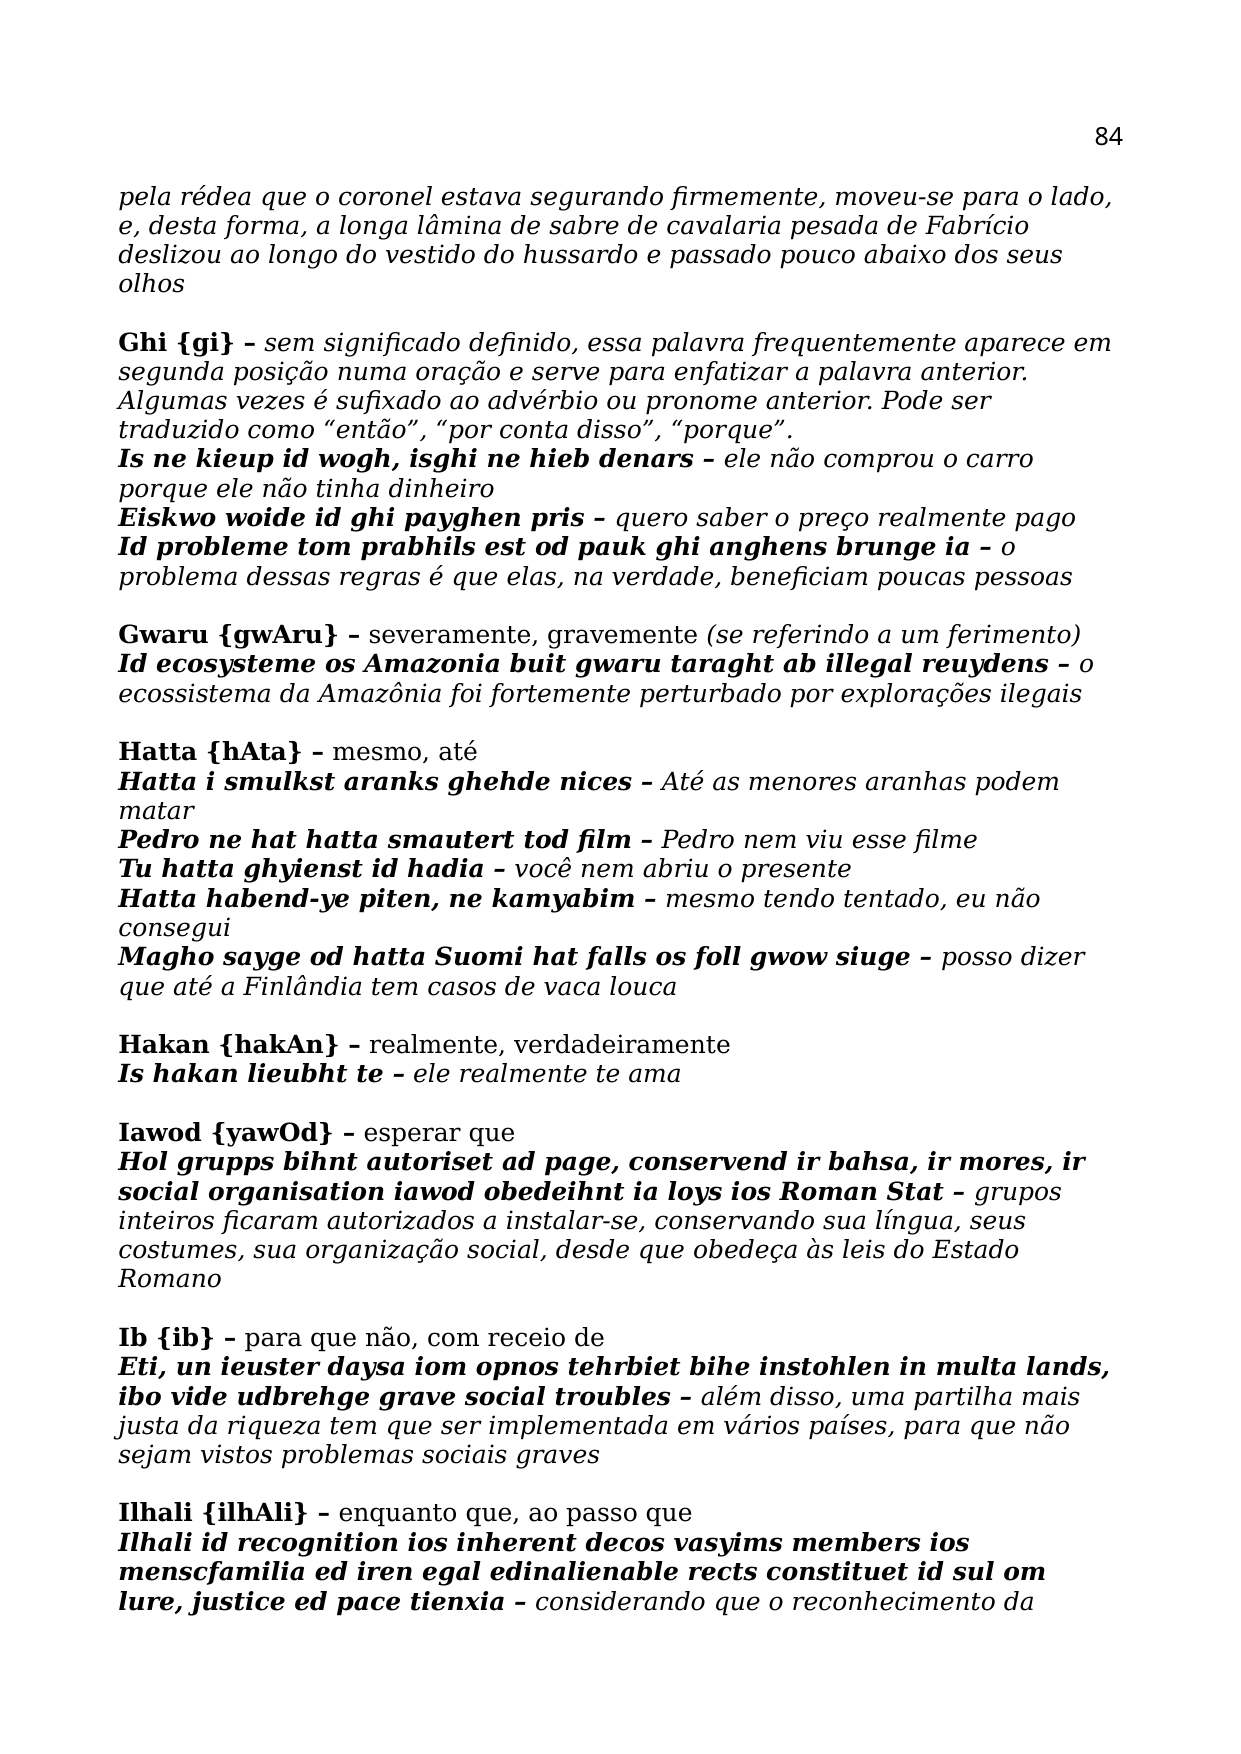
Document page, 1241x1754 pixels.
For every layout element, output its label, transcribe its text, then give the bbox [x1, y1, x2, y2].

text Is ne kieup id wogh, isghi ne hieb denars – ele não comprou o carro porque ele não tinha dinheiro [118, 444, 1123, 503]
text Hakan {hakAn} – realmente, verdadeiramente [118, 1030, 1123, 1059]
text Tu hatta ghyienst id hadia – você nem abriu o presente [118, 854, 1123, 884]
text Hol grupps bihnt autoriset ad page, conservend ir bahsa, ir mores, ir social organisation iawod obedeihnt ia loys ios Roman Stat – grupos inteiros ficaram autorizados a instalar-se, conservando sua língua, seus costumes, sua organização social, desde que obedeça às leis do Estado Romano [118, 1147, 1123, 1293]
text Ilhali id recognition ios inherent decos vasyims members ios menscfamilia ed iren egal edinalienable rects constituet id sul om lure, justice ed pace tienxia – considerando que o reconhecimento da [118, 1528, 1123, 1616]
text Gwaru {gwAru} – severamente, gravemente (se referindo a um ferimento) [118, 620, 1123, 649]
text Magho sayge od hatta Suomi hat falls os foll gwow siuge – posso dizer que até a Finlândia tem casos de vaca louca [118, 942, 1123, 1001]
text Is hakan lieubht te – ele realmente te ama [118, 1059, 1123, 1089]
text Id probleme tom prabhils est od pauk ghi anghens brunge ia – o problema dessas regras é que elas, na verdade, beneficiam poucas pessoas [118, 532, 1123, 591]
text Ghi {gi} – sem significado definido, essa palavra frequentemente aparece em segunda posição numa oração e serve para enfatizar a palavra anterior. Algumas vezes é sufixado ao advérbio ou pronome anterior. Pode ser traduzido como “então”, “por conta disso”, “porque”. [118, 327, 1123, 444]
text Ib {ib} – para que não, com receio de [118, 1323, 1123, 1352]
text Hatta i smulkst aranks ghehde nices – Até as menores aranhas podem matar [118, 766, 1123, 825]
text Pedro ne hat hatta smautert tod film – Pedro nem viu esse filme [118, 825, 1123, 854]
text Eiskwo woide id ghi payghen pris – quero saber o preço realmente pago [118, 503, 1123, 532]
text Id ecosysteme os Amazonia buit gwaru taraght ab illegal reuydens – o ecossistema da Amazônia foi fortemente perturbado por explorações ilegais [118, 649, 1123, 708]
text pela rédea que o coronel estava segurando firmemente, moveu-se para o lado, e, desta forma, a longa lâmina de sabre de cavalaria pesada de Fabrício deslizou ao longo do vestido do hussardo e passado pouco abaixo dos seus olhos [118, 182, 1123, 298]
text Hatta {hAta} – mesmo, até [118, 737, 1123, 766]
text Ilhali {ilhAli} – enquanto que, ao passo que [118, 1498, 1123, 1528]
text Hatta habend-ye piten, ne kamyabim – mesmo tendo tentado, eu não consegui [118, 884, 1123, 942]
text Iawod {yawOd} – esperar que [118, 1118, 1123, 1147]
text Eti, un ieuster daysa iom opnos tehrbiet bihe instohlen in multa lands, ibo vide udbrehge grave social troubles – além disso, uma partilha mais justa da riqueza tem que ser implementada em vários países, para que não sejam vistos problemas sociais graves [118, 1352, 1123, 1469]
